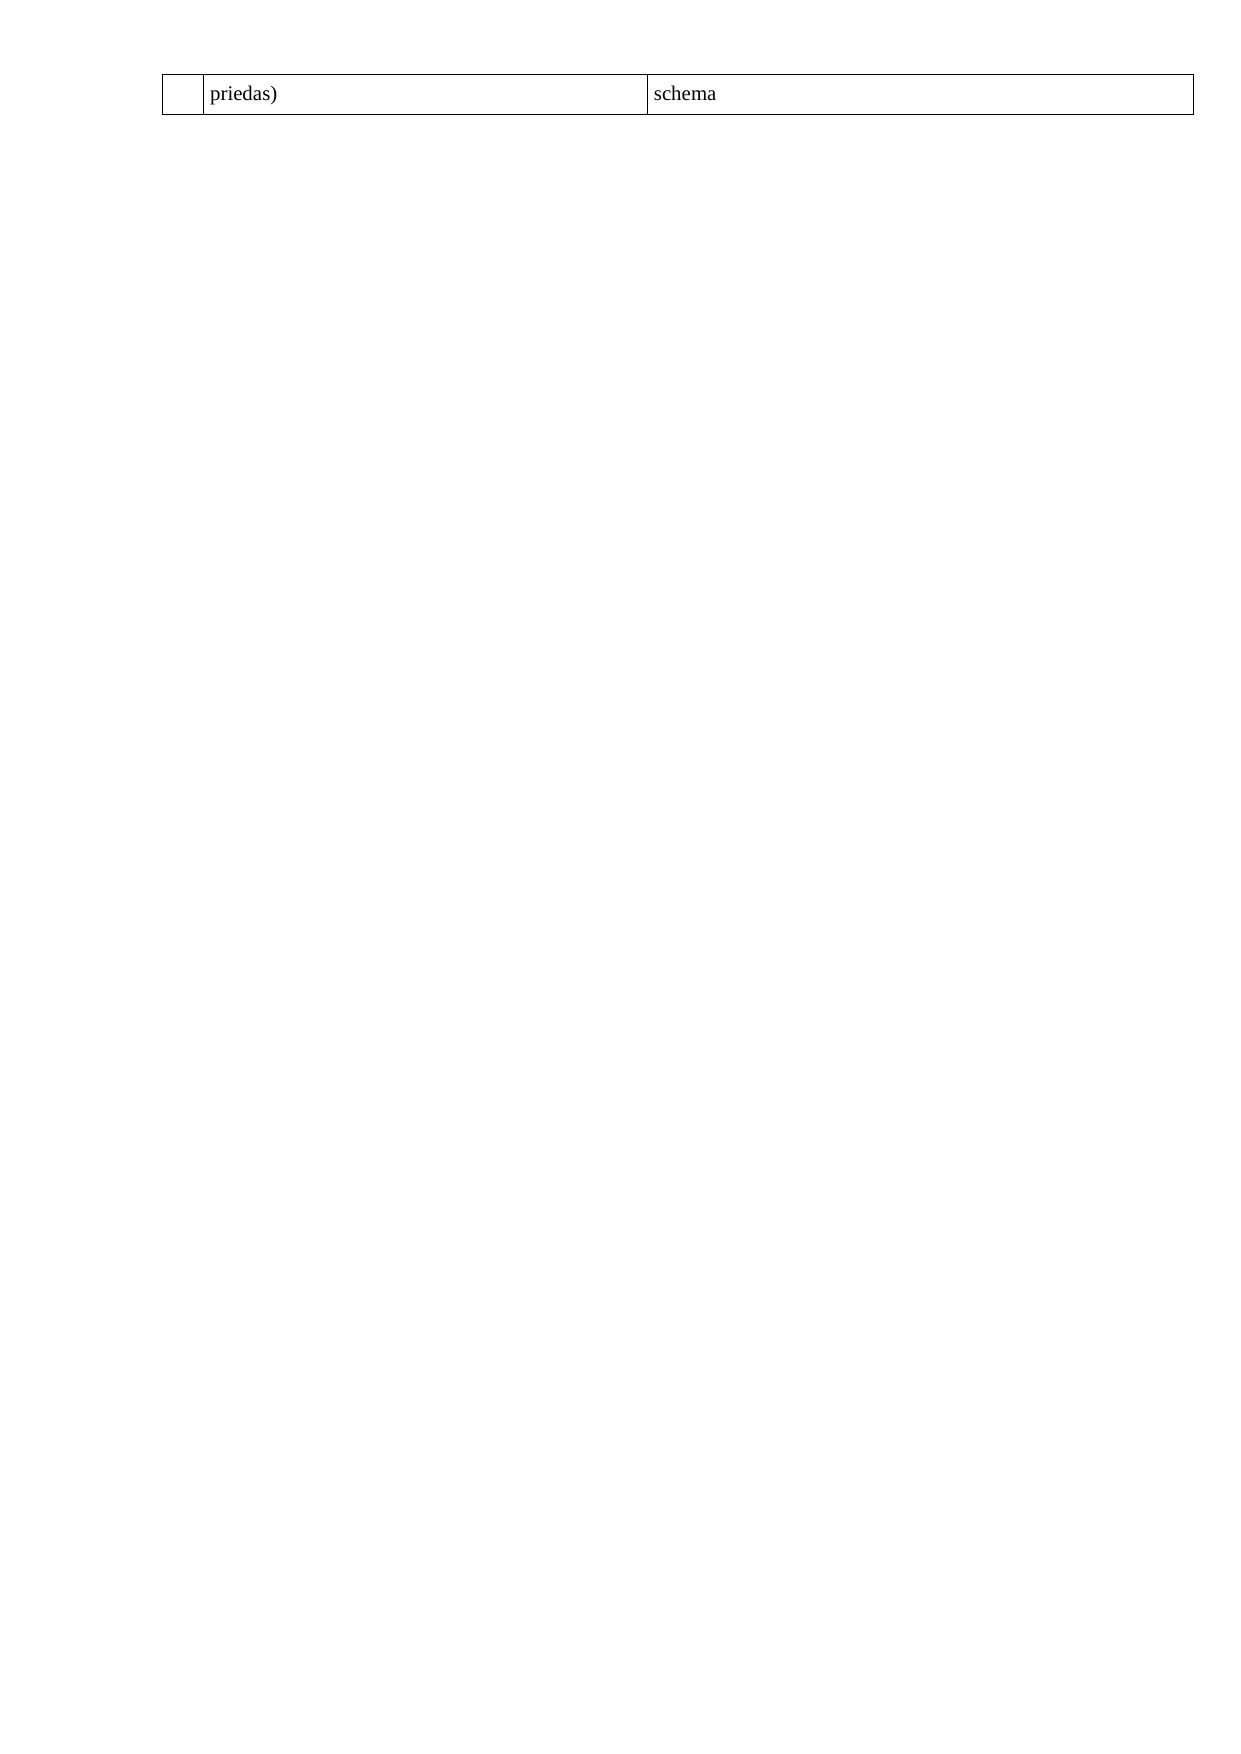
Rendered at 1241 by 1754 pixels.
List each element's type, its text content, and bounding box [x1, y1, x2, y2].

table_cell [163, 75, 203, 114]
table_cell schema [648, 75, 1193, 114]
table_cell priedas) [204, 75, 647, 114]
